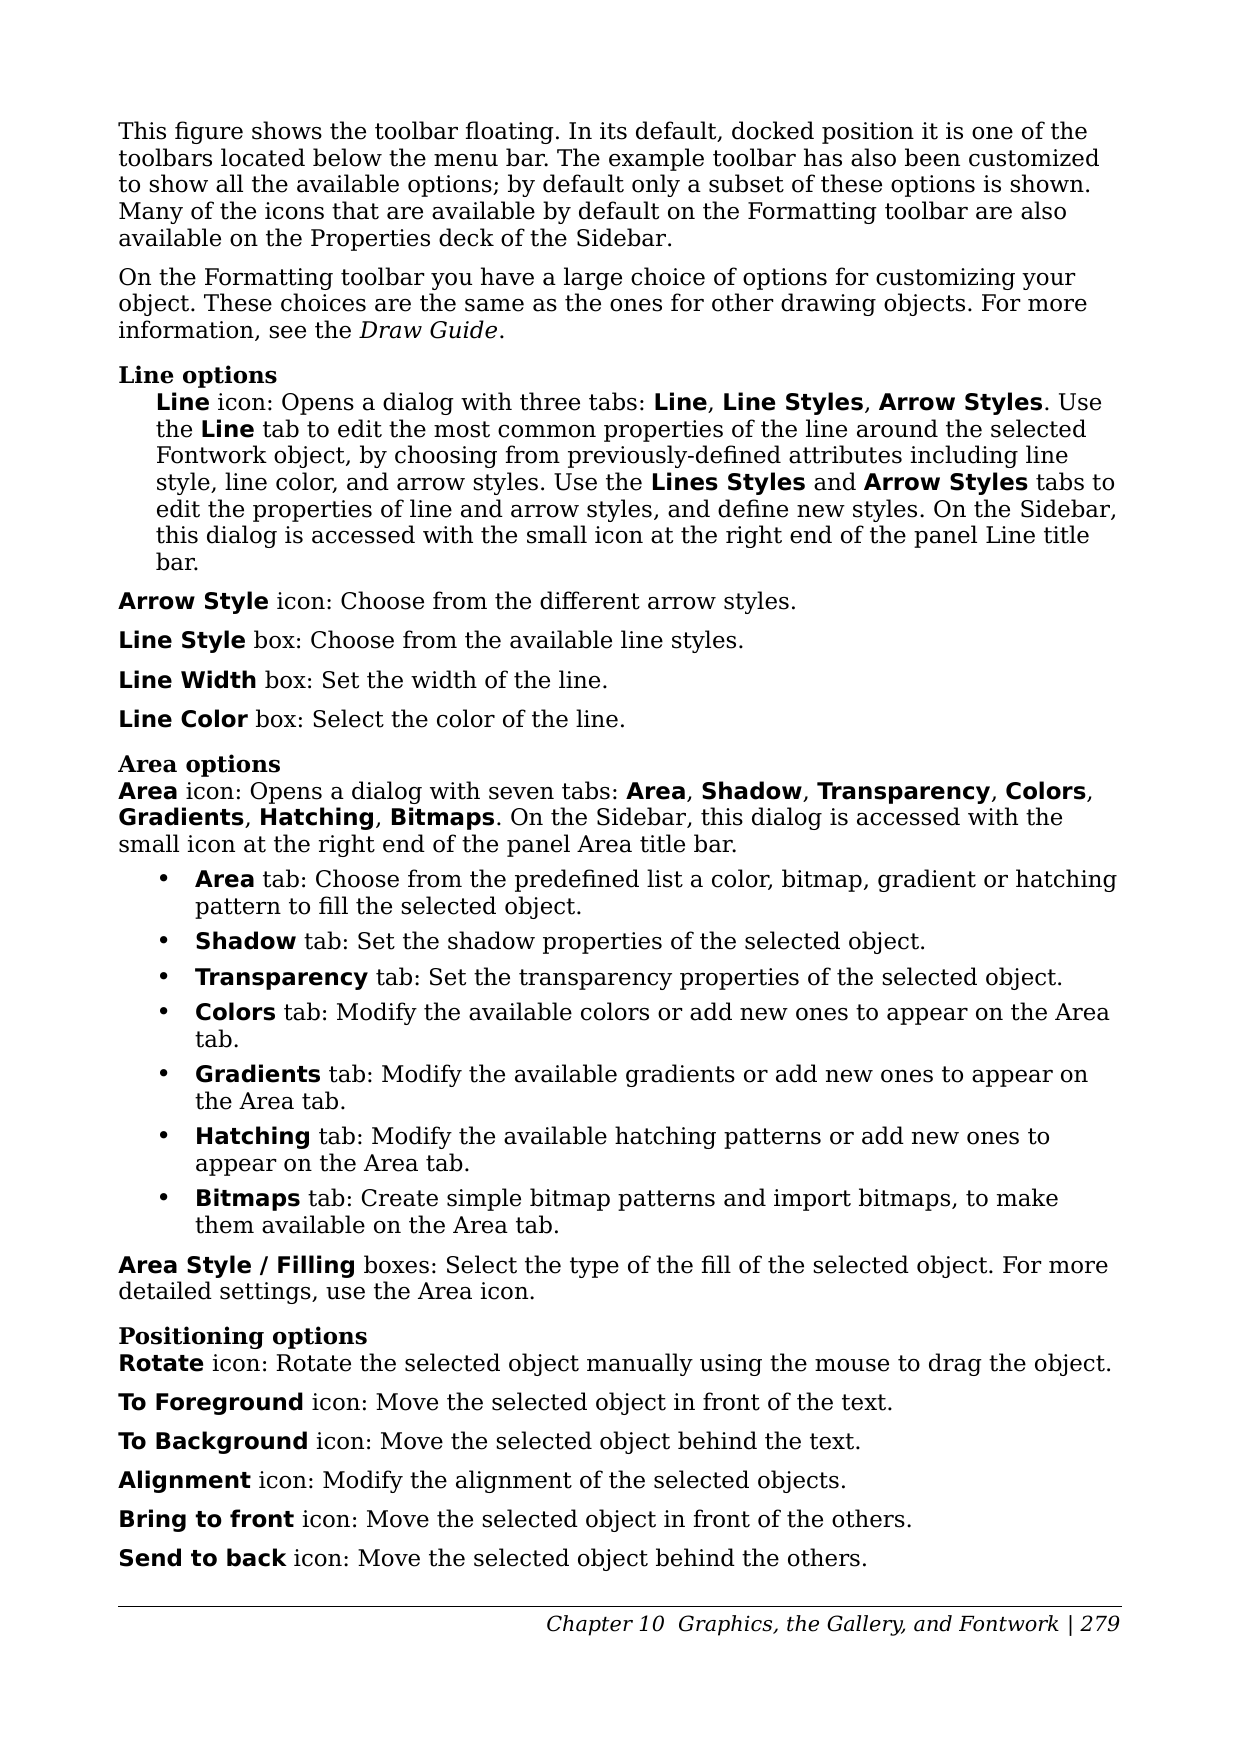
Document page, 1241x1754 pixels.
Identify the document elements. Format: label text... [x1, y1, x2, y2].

list Area icon: Opens a dialog with seven tabs: Area, Shadow, Transparency, Colors, Gradients, Hatching, Bitmaps. On the Sidebar, this dialog is accessed with the small icon at the right end of the panel Area title bar. [118, 778, 1122, 858]
text To Background icon: Move the selected object behind the text. [118, 1428, 1122, 1455]
text Area Style / Filling boxes: Select the type of the fill of the selected object. For more detailed settings, use the Area icon. [118, 1252, 1122, 1305]
text Rotate icon: Rotate the selected object manually using the mouse to drag the object. [118, 1350, 1122, 1376]
text To Foreground icon: Move the selected object in front of the text. [118, 1389, 1122, 1416]
list Shadow tab: Set the shadow properties of the selected object. [156, 926, 1122, 956]
list Colors tab: Modify the available colors or add new ones to appear on the Area tab. [156, 997, 1122, 1053]
text Line Style box: Choose from the available line styles. [118, 628, 1122, 654]
text Line Color box: Select the color of the line. [118, 706, 1122, 733]
list Transparency tab: Set the transparency properties of the selected object. [156, 962, 1122, 991]
text Area options [118, 751, 1122, 778]
text Positioning options [118, 1323, 1122, 1350]
text Arrow Style icon: Choose from the different arrow styles. [118, 588, 1122, 615]
list Gradients tab: Modify the available gradients or add new ones to appear on the Area tab. [156, 1059, 1122, 1115]
text Bring to front icon: Move the selected object in front of the others. [118, 1506, 1122, 1533]
text Alignment icon: Modify the alignment of the selected objects. [118, 1467, 1122, 1494]
text Line options [118, 362, 1122, 389]
text This figure shows the toolbar floating. In its default, docked position it is one of the toolbars located below the menu bar. The example toolbar has also been customized to show all the available options; by default only a subset of these options is shown. Many of the icons that are available by default on the Formatting toolbar are also available on the Properties deck of the Sidebar. [118, 118, 1122, 251]
list Hatching tab: Modify the available hatching patterns or add new ones to appear on the Area tab. [156, 1121, 1122, 1177]
text On the Formatting toolbar you have a large choice of options for customizing your object. These choices are the same as the ones for other drawing objects. For more information, see the Draw Guide. [118, 264, 1122, 344]
text Send to back icon: Move the selected object behind the others. [118, 1546, 1122, 1572]
text Line Width box: Set the width of the line. [118, 667, 1122, 693]
text Line icon: Opens a dialog with three tabs: Line, Line Styles, Arrow Styles. Use the Line tab to edit the most common properties of the line around the selected Fontwork object, by choosing from previously-defined attributes including line style, line color, and arrow styles. Use the Lines Styles and Arrow Styles tabs to edit the properties of line and arrow styles, and define new styles. On the Sidebar, this dialog is accessed with the small icon at the right end of the panel Line title bar. [156, 389, 1122, 576]
list Area tab: Choose from the predefined list a color, bitmap, gradient or hatching pattern to fill the selected object. [156, 864, 1122, 920]
list Bitmaps tab: Create simple bitmap patterns and import bitmaps, to make them available on the Area tab. [156, 1183, 1122, 1239]
